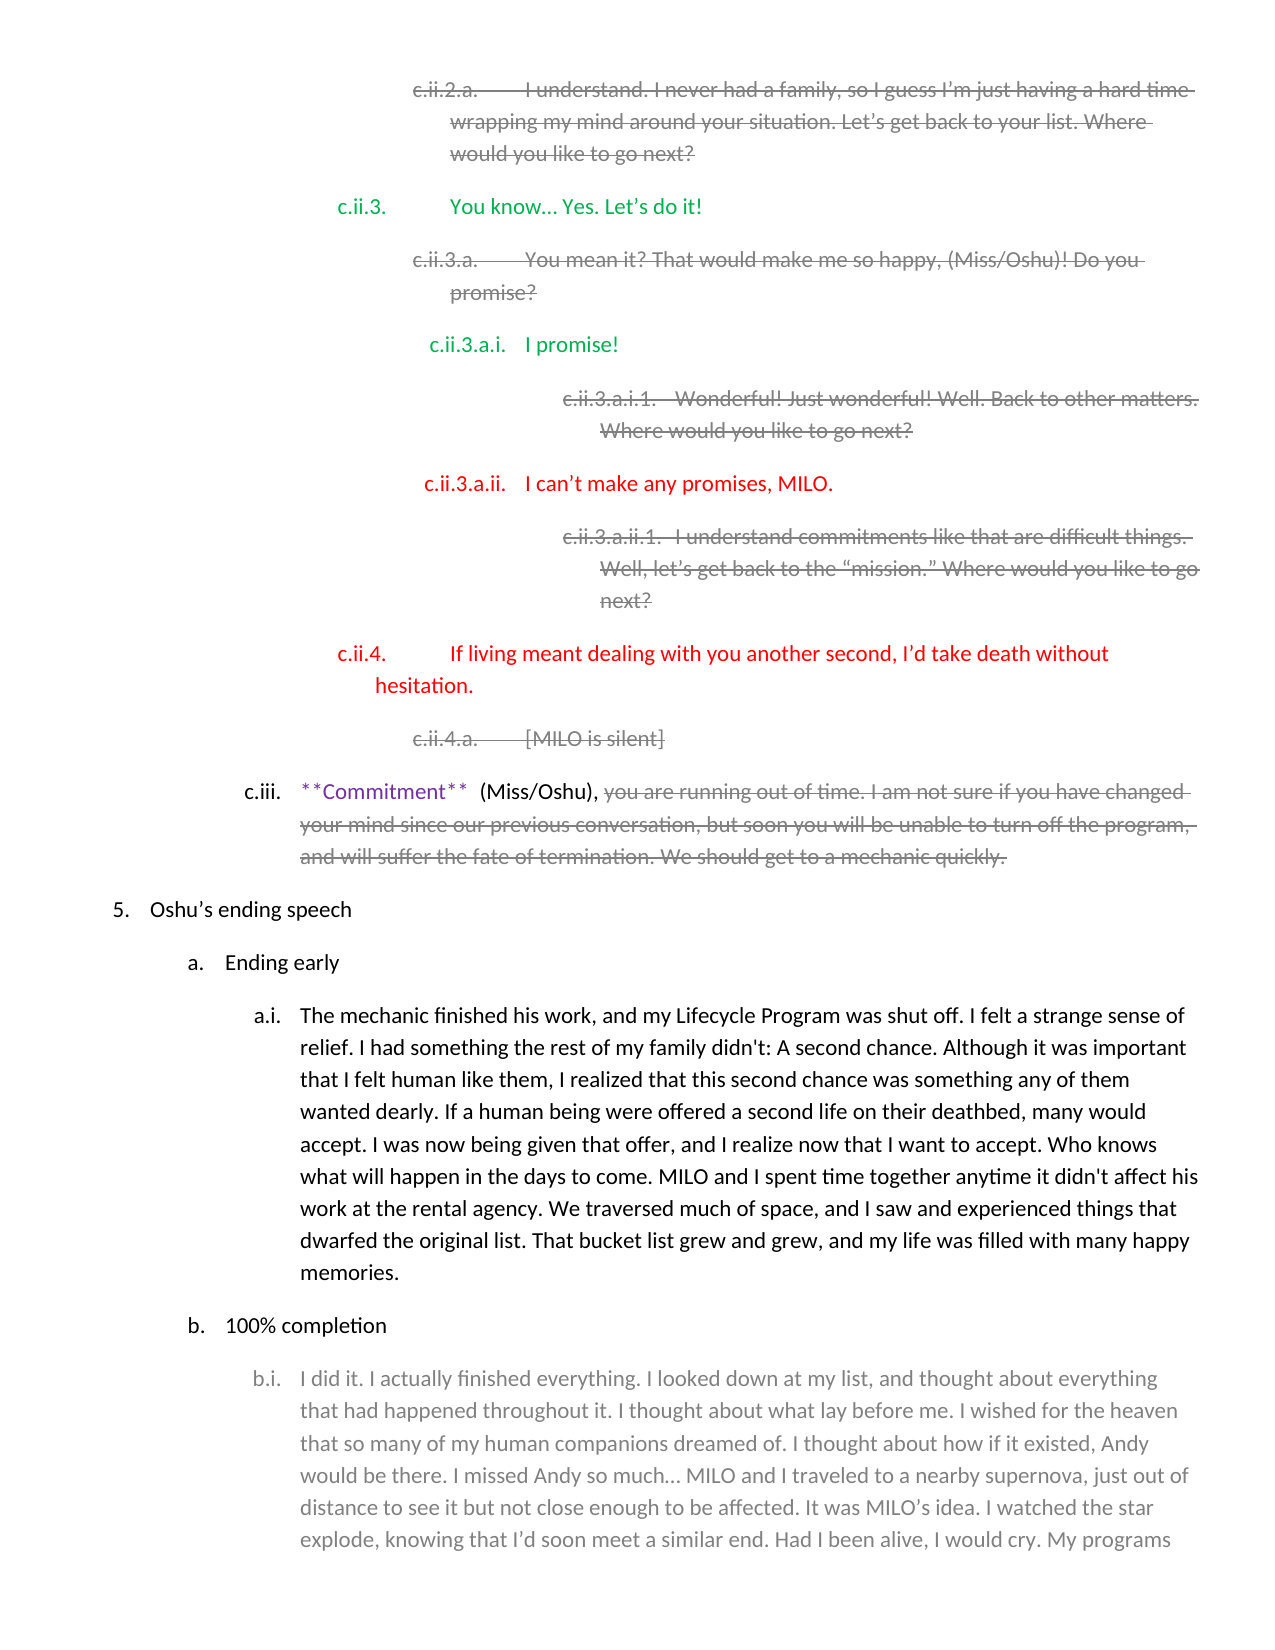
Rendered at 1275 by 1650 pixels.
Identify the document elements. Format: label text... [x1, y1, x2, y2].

list The mechanic finished his work, and my Lifecycle Program was shut off. I felt a strange sense of relief. I had something the rest of my family didn't: A second chance. Although it was important that I felt human like them, I realized that this second chance was something any of them wanted dearly. If a human being were offered a second life on their deathbed, many would accept. I was now being given that offer, and I realize now that I want to accept. Who knows what will happen in the days to come. MILO and I spent time together anytime it didn't affect his work at the rental agency. We traversed much of space, and I saw and experienced things that dwarfed the original list. That bucket list grew and grew, and my life was filled with many happy memories. [281, 1001, 1200, 1286]
list Oshu’s ending speech [112, 895, 1200, 923]
list Ending early [187, 948, 1200, 976]
list I can’t make any promises, MILO. [506, 469, 1200, 497]
list I promise! [506, 331, 1200, 359]
list I understand commitments like that are difficult things. Well, let’s get back to the “mission.” Where would you like to go next? [562, 522, 1200, 614]
list You know… Yes. Let’s do it! [337, 192, 1200, 220]
list Wonderful! Just wonderful! Well. Back to other matters. Where would you like to go next? [562, 384, 1200, 444]
list [MILO is silent] [412, 724, 1200, 752]
list I did it. I actually finished everything. I looked down at my list, and thought about everything that had happened throughout it. I thought about what lay before me. I wished for the heaven that so many of my human companions dreamed of. I thought about how if it existed, Andy would be there. I missed Andy so much… MILO and I traveled to a nearby supernova, just out of distance to see it but not close enough to be affected. It was MILO’s idea. I watched the star explode, knowing that I’d soon meet a similar end. Had I been alive, I would cry. My programs [281, 1364, 1200, 1553]
list If living meant dealing with you another second, I’d take death without hesitation. [337, 639, 1200, 699]
list **Commitment** (Miss/Oshu), you are running out of time. I am not sure if you have changed your mind since our previous conversation, but soon you will be unable to turn off the program, and will suffer the fate of termination. We should get to a mechanic quickly. [281, 777, 1200, 870]
list You mean it? That would make me so happy, (Miss/Oshu)! Do you promise? [412, 245, 1200, 306]
list I understand. I never had a family, so I guess I’m just having a hard time wrapping my mind around your situation. Let’s get back to your list. Where would you like to go next? [412, 75, 1200, 167]
list 100% completion [187, 1311, 1200, 1339]
